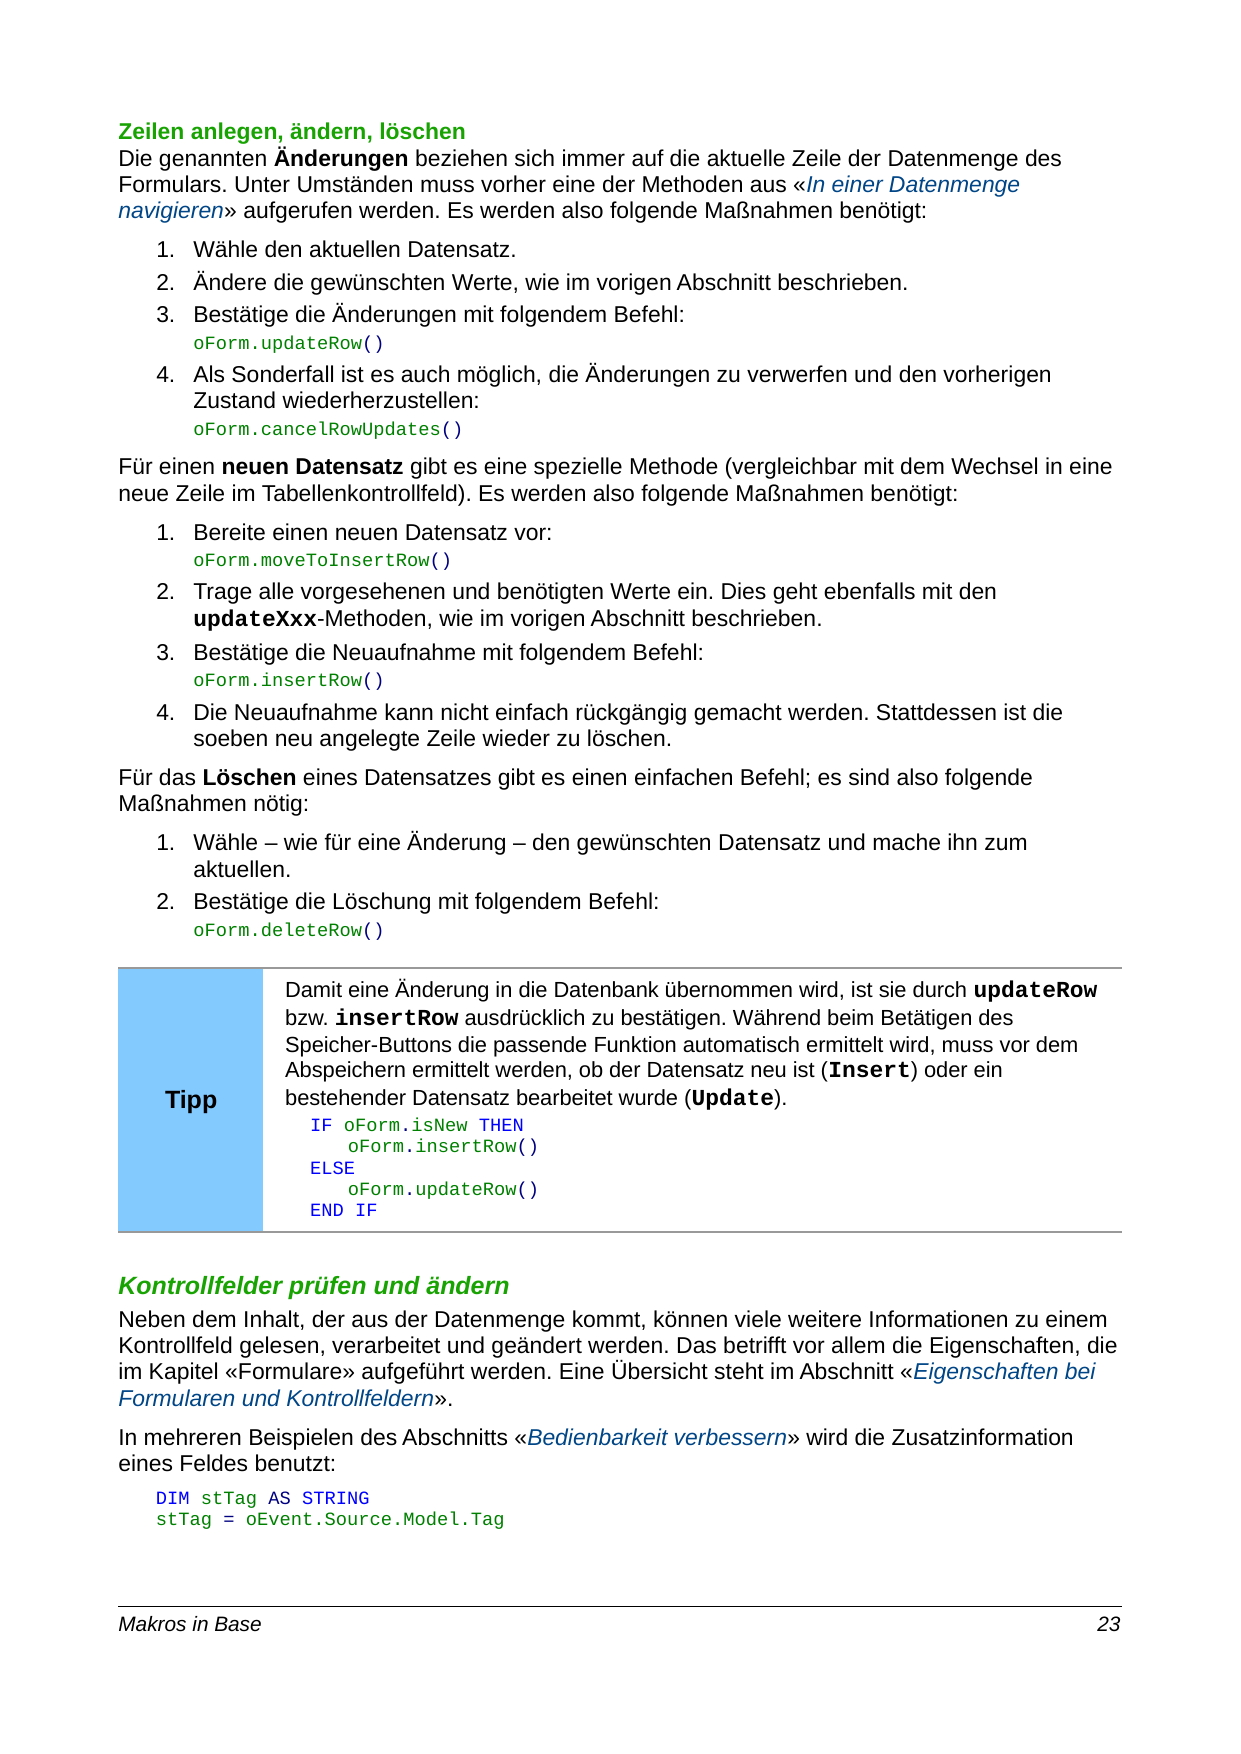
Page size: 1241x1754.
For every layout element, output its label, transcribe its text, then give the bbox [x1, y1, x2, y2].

text DIM stTag AS STRING [156, 1489, 1122, 1510]
list Bestätige die Löschung mit folgendem Befehl: oForm.deleteRow() [156, 888, 1122, 942]
list Bereite einen neuen Datensatz vor: oForm.moveToInsertRow() [156, 518, 1122, 572]
text In mehreren Beispielen des Abschnitts «Bedienbarkeit verbessern» wird die Zusatzinformation eines Feldes benutzt: [118, 1423, 1122, 1476]
text stTag = oEvent.Source.Model.Tag [156, 1510, 1122, 1531]
list Trage alle vorgesehenen und benötigten Werte ein. Dies geht ebenfalls mit den updateXxx-Methoden, wie im vorigen Abschnitt beschrieben. [156, 578, 1122, 633]
subtitle Zeilen anlegen, ändern, löschen [118, 118, 1122, 144]
list Bestätige die Änderungen mit folgendem Befehl: oForm.updateRow() [156, 301, 1122, 355]
text Neben dem Inhalt, der aus der Datenmenge kommt, können viele weitere Informationen zu einem Kontrollfeld gelesen, verarbeitet und geändert werden. Das betrifft vor allem die Eigenschaften, die im Kapitel «Formulare» aufgeführt werden. Eine Übersicht steht im Abschnitt «Eigenschaften bei Formularen und Kontrollfeldern». [118, 1306, 1122, 1411]
list Bestätige die Neuaufnahme mit folgendem Befehl: oForm.insertRow() [156, 639, 1122, 692]
table_header Tipp [118, 969, 263, 1231]
list Wähle den aktuellen Datensatz. [156, 236, 1122, 262]
subtitle Kontrollfelder prüfen und ändern [118, 1271, 1122, 1299]
text Die genannten Änderungen beziehen sich immer auf die aktuelle Zeile der Datenmenge des Formulars. Unter Umständen muss vorher eine der Methoden aus «In einer Datenmenge navigieren» aufgerufen werden. Es werden also folgende Maßnahmen benötigt: [118, 144, 1122, 223]
list Als Sonderfall ist es auch möglich, die Änderungen zu verwerfen und den vorherigen Zustand wiederherzustellen: oForm.cancelRowUpdates() [156, 361, 1122, 441]
text Für einen neuen Datensatz gibt es eine spezielle Methode (vergleichbar mit dem Wechsel in eine neue Zeile im Tabellenkontrollfeld). Es werden also folgende Maßnahmen benötigt: [118, 453, 1122, 506]
list Wähle – wie für eine Änderung – den gewünschten Datensatz und mache ihn zum aktuellen. [156, 829, 1122, 882]
table_header Damit eine Änderung in die Datenbank übernommen wird, ist sie durch updateRow bzw. insertRow ausdrücklich zu bestätigen. Während beim Betätigen des Speicher-Buttons die passende Funktion automatisch ermittelt wird, muss vor dem Abspeichern ermittelt werden, ob der Datensatz neu ist (Insert) oder ein bestehender Datensatz bearbeitet wurde (Update). IF oForm.isNew THEN oForm.insertRow() ELSE oForm.updateRow() END IF [264, 969, 1122, 1231]
text Für das Löschen eines Datensatzes gibt es einen einfachen Befehl; es sind also folgende Maßnahmen nötig: [118, 764, 1122, 817]
list Ändere die gewünschten Werte, wie im vorigen Abschnitt beschrieben. [156, 269, 1122, 295]
list Die Neuaufnahme kann nicht einfach rückgängig gemacht werden. Stattdessen ist die soeben neu angelegte Zeile wieder zu löschen. [156, 699, 1122, 751]
